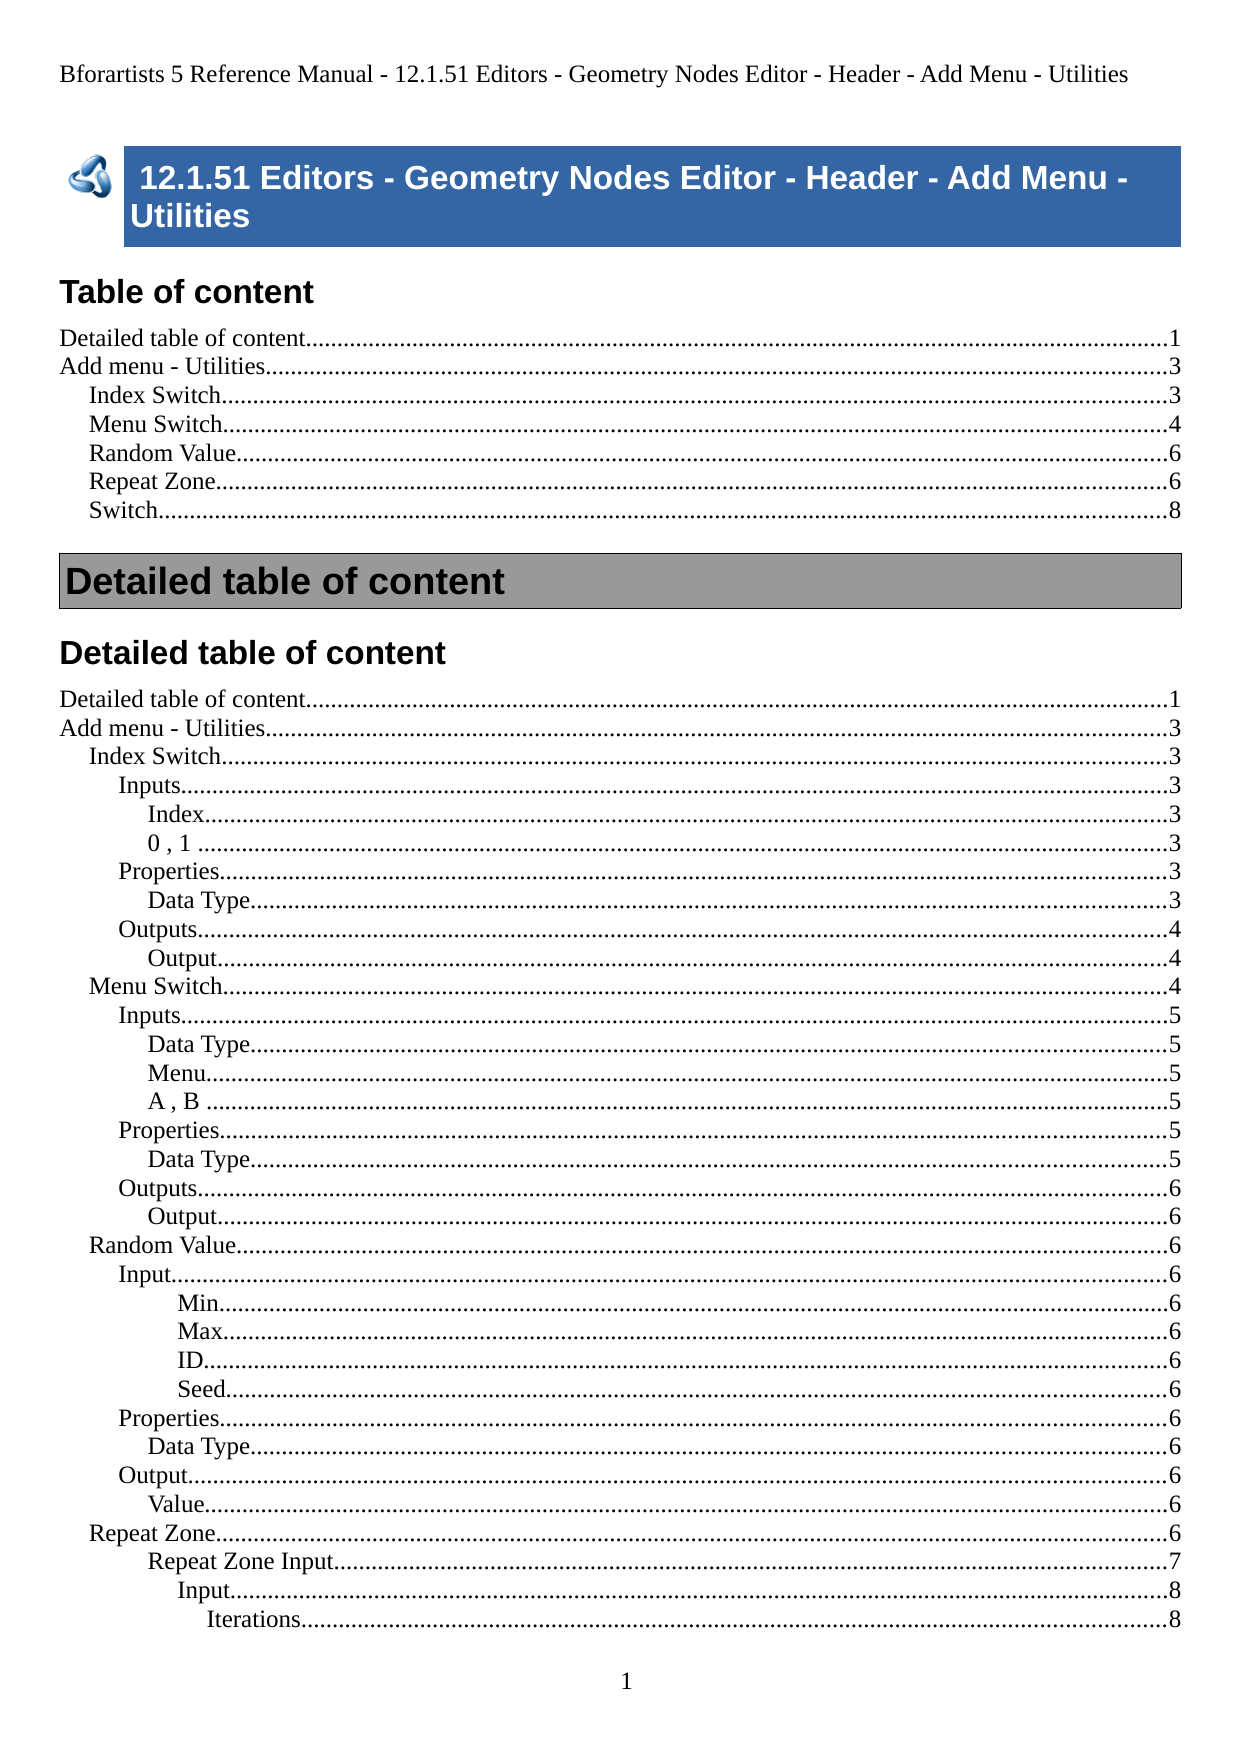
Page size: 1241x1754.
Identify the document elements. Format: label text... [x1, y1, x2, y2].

subtitle Table of content [59, 272, 1181, 310]
text Output 4 [147, 943, 1181, 971]
text Data Type 5 [147, 1029, 1181, 1058]
text Repeat Zone 6 [88, 466, 1181, 495]
text Max 6 [177, 1316, 1181, 1345]
text Random Value 6 [88, 1230, 1181, 1259]
text Outputs 6 [118, 1173, 1181, 1201]
text Min 6 [177, 1288, 1181, 1316]
text Properties 3 [118, 856, 1181, 885]
text Switch 8 [88, 495, 1181, 524]
table_header [59, 146, 124, 247]
text Inputs 3 [118, 770, 1181, 799]
text Detailed table of content 1 [59, 323, 1181, 351]
text Repeat Zone 6 [88, 1518, 1181, 1546]
text Outputs 4 [118, 914, 1181, 943]
text Input 8 [177, 1575, 1181, 1604]
text Properties 5 [118, 1115, 1181, 1144]
text Menu Switch 4 [88, 409, 1181, 438]
text Detailed table of content 1 [59, 684, 1181, 713]
text Input 6 [118, 1259, 1181, 1288]
text Iterations 8 [206, 1604, 1181, 1633]
text ID 6 [177, 1345, 1181, 1374]
text Data Type 5 [147, 1144, 1181, 1173]
text Index 3 [147, 799, 1181, 828]
text Index Switch 3 [88, 741, 1181, 770]
text Value 6 [147, 1489, 1181, 1518]
text Random Value 6 [88, 438, 1181, 466]
text Output 6 [118, 1460, 1181, 1489]
text Repeat Zone Input 7 [147, 1546, 1181, 1575]
text Menu 5 [147, 1058, 1181, 1086]
text Add menu - Utilities 3 [59, 713, 1181, 741]
text Output 6 [147, 1201, 1181, 1230]
text Properties 6 [118, 1403, 1181, 1431]
text Data Type 3 [147, 885, 1181, 914]
text Index Switch 3 [88, 380, 1181, 409]
text Inputs 5 [118, 1000, 1181, 1029]
table_header 12.1.51 Editors - Geometry Nodes Editor - Header - Add Menu - Utilities [124, 146, 1181, 247]
text Seed 6 [177, 1374, 1181, 1403]
text Menu Switch 4 [88, 971, 1181, 1000]
picture [65, 152, 114, 201]
text Add menu - Utilities 3 [59, 351, 1181, 380]
text 0 , 1 ... 3 [147, 828, 1181, 856]
table_header Detailed table of content [60, 554, 1181, 608]
text A , B ... 5 [147, 1086, 1181, 1115]
text Data Type 6 [147, 1431, 1181, 1460]
subtitle Detailed table of content [59, 633, 1181, 671]
